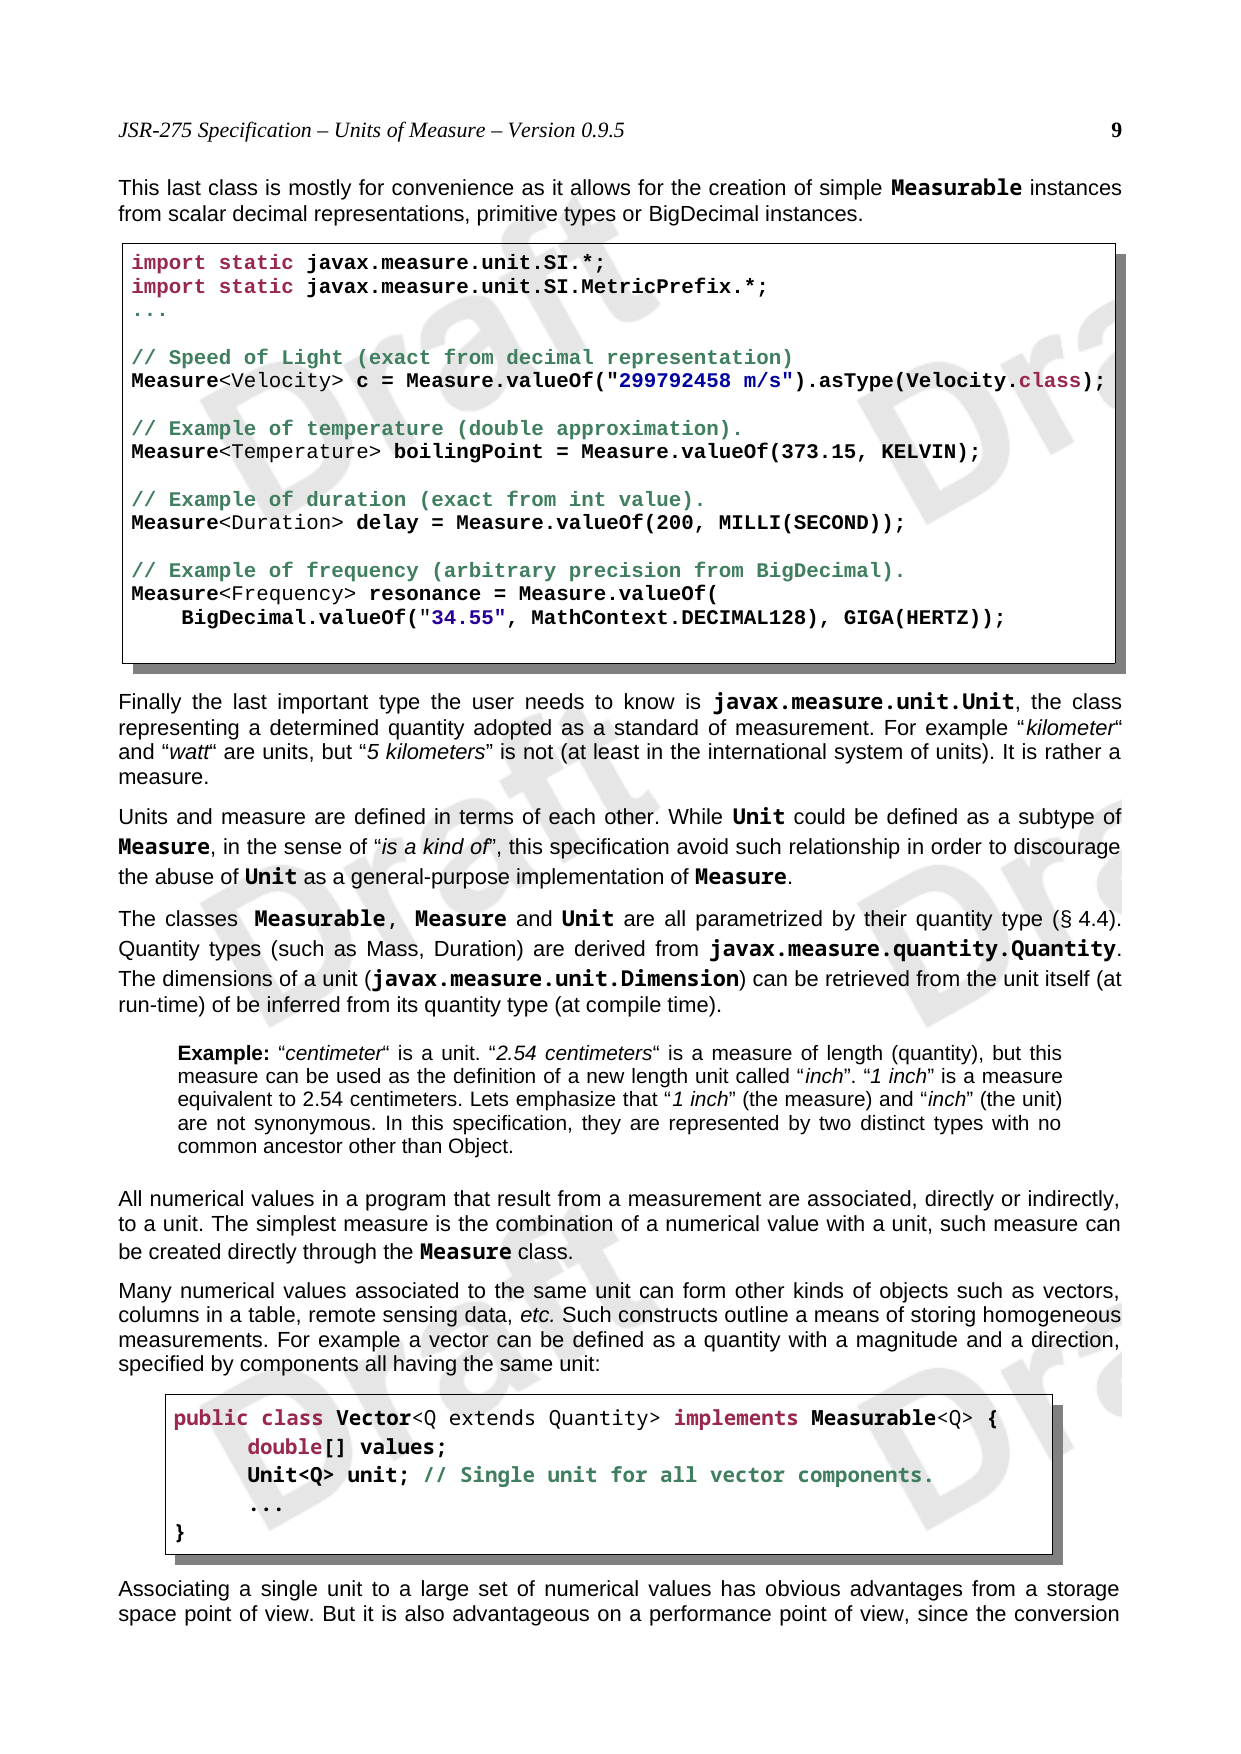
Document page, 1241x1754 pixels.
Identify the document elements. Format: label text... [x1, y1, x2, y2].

text // Example of temperature (double approximation). [131, 418, 1106, 441]
text double[] values; [173, 1432, 1044, 1460]
text Measure<Duration> delay = Measure.valueOf(200, MILLI(SECOND)); [131, 512, 1106, 536]
picture [118, 1266, 1122, 1278]
picture [118, 891, 1122, 903]
text Finally the last important type the user needs to know is javax.measure.unit.Unit, the class representing a determined quantity adopted as a standard of measurement. For example “kilometer“ and “watt“ are units, but “5 kilometers” is not (at least in the international system of units). It is rather a measure. [118, 239, 1122, 789]
text Associating a single unit to a large set of numerical values has obvious advantages from a storage space point of view. But it is also advantageous on a performance point of view, since the conversion [118, 1389, 1122, 1626]
text Measure<Velocity> c = Measure.valueOf("299792458 m/s").asType(Velocity.class); [131, 370, 1106, 394]
text Example: “centimeter“ is a unit. “2.54 centimeters“ is a measure of length (quantity), but this measure can be used as the definition of a new length unit called “inch”. “1 inch” is a measure equivalent to 2.54 centimeters. Lets emphasize that “1 inch” (the measure) and “inch” (the unit) are not synonymous. In this specification, they are represented by two distinct types with no common ancestor other than Object. [177, 1041, 1063, 1157]
text public class Vector<Q extends Quantity> implements Measurable<Q> { [173, 1403, 1044, 1432]
picture [118, 789, 1122, 801]
text } [173, 1517, 1044, 1546]
text Measure<Temperature> boilingPoint = Measure.valueOf(373.15, KELVIN); [131, 441, 1106, 465]
text Unit<Q> unit; // Single unit for all vector components. [173, 1460, 1044, 1489]
text // Speed of Light (exact from decimal representation) [131, 347, 1106, 370]
picture [118, 226, 1122, 239]
text Many numerical values associated to the same unit can form other kinds of objects such as vectors, columns in a table, remote sensing data, etc. Such constructs outline a means of storing homogeneous measurements. For example a vector can be defined as a quantity with a magnitude and a direction, specified by components all having the same unit: [118, 1278, 1122, 1376]
text import static javax.measure.unit.SI.*; [131, 252, 1106, 276]
text ... [173, 1489, 1044, 1517]
text // Example of duration (exact from int value). [131, 489, 1106, 512]
text Measure<Frequency> resonance = Measure.valueOf( [131, 583, 1106, 607]
text Units and measure are defined in terms of each other. While Unit could be defined as a subtype of Measure, in the sense of “is a kind of”, this specification avoid such relationship in order to discourage the abuse of Unit as a general-purpose implementation of Measure. [118, 801, 1122, 891]
picture [118, 1626, 1122, 1636]
text This last class is mostly for convenience as it allows for the creation of simple Measurable instances from scalar decimal representations, primitive types or BigDecimal instances. [118, 172, 1122, 226]
picture [118, 1017, 1122, 1187]
text The classes Measurable, Measure and Unit are all parametrized by their quantity type (§ 4.4). Quantity types (such as Mass, Duration) are derived from javax.measure.quantity.Quantity. The dimensions of a unit (javax.measure.unit.Dimension) can be retrieved from the unit itself (at run-time) of be inferred from its quantity type (at compile time). [118, 903, 1122, 1017]
picture [118, 118, 1122, 172]
picture [118, 1376, 1122, 1389]
text ... [131, 299, 1106, 323]
text BigDecimal.valueOf("34.55", MathContext.DECIMAL128), GIGA(HERTZ)); [131, 607, 1106, 631]
text All numerical values in a program that result from a measurement are associated, directly or indirectly, to a unit. The simplest measure is the combination of a numerical value with a unit, such measure can be created directly through the Measure class. [118, 1187, 1122, 1266]
text import static javax.measure.unit.SI.MetricPrefix.*; [131, 276, 1106, 299]
text // Example of frequency (arbitrary precision from BigDecimal). [131, 559, 1106, 583]
